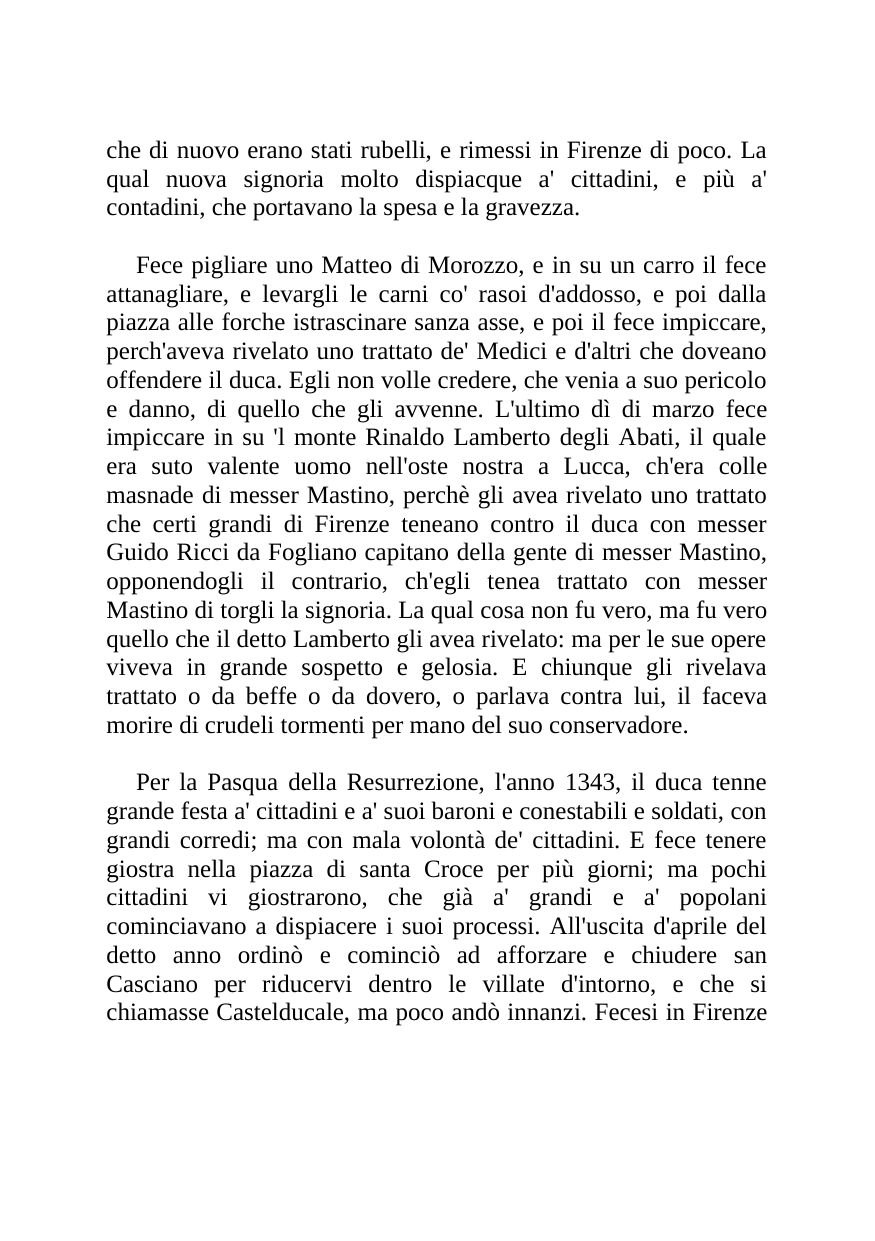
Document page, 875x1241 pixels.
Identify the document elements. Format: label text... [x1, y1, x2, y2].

text Per la Pasqua della Resurrezione, l'anno 1343, il duca tenne grande festa a' cittadini e a' suoi baroni e conestabili e soldati, con grandi corredi; ma con mala volontà de' cittadini. E fece tenere giostra nella piazza di santa Croce per più giorni; ma pochi cittadini vi giostrarono, che già a' grandi e a' popolani cominciavano a dispiacere i suoi processi. All'uscita d'aprile del detto anno ordinò e cominciò ad afforzare e chiudere san Casciano per riducervi dentro le villate d'intorno, e che si chiamasse Castelducale, ma poco andò innanzi. Fecesi in Firenze [106, 767, 768, 1026]
text che di nuovo erano stati rubelli, e rimessi in Firenze di poco. La qual nuova signoria molto dispiacque a' cittadini, e più a' contadini, che portavano la spesa e la gravezza. [106, 135, 768, 221]
text Fece pigliare uno Matteo di Morozzo, e in su un carro il fece attanagliare, e levargli le carni co' rasoi d'addosso, e poi dalla piazza alle forche istrascinare sanza asse, e poi il fece impiccare, perch'aveva rivelato uno trattato de' Medici e d'altri che doveano offendere il duca. Egli non volle credere, che venia a suo pericolo e danno, di quello che gli avvenne. L'ultimo dì di marzo fece impiccare in su 'l monte Rinaldo Lamberto degli Abati, il quale era suto valente uomo nell'oste nostra a Lucca, ch'era colle masnade di messer Mastino, perchè gli avea rivelato uno trattato che certi grandi di Firenze teneano contro il duca con messer Guido Ricci da Fogliano capitano della gente di messer Mastino, opponendogli il contrario, ch'egli tenea trattato con messer Mastino di torgli la signoria. La qual cosa non fu vero, ma fu vero quello che il detto Lamberto gli avea rivelato: ma per le sue opere viveva in grande sospetto e gelosia. E chiunque gli rivelava trattato o da beffe o da dovero, o parlava contra lui, il faceva morire di crudeli tormenti per mano del suo conservadore. [106, 250, 768, 739]
